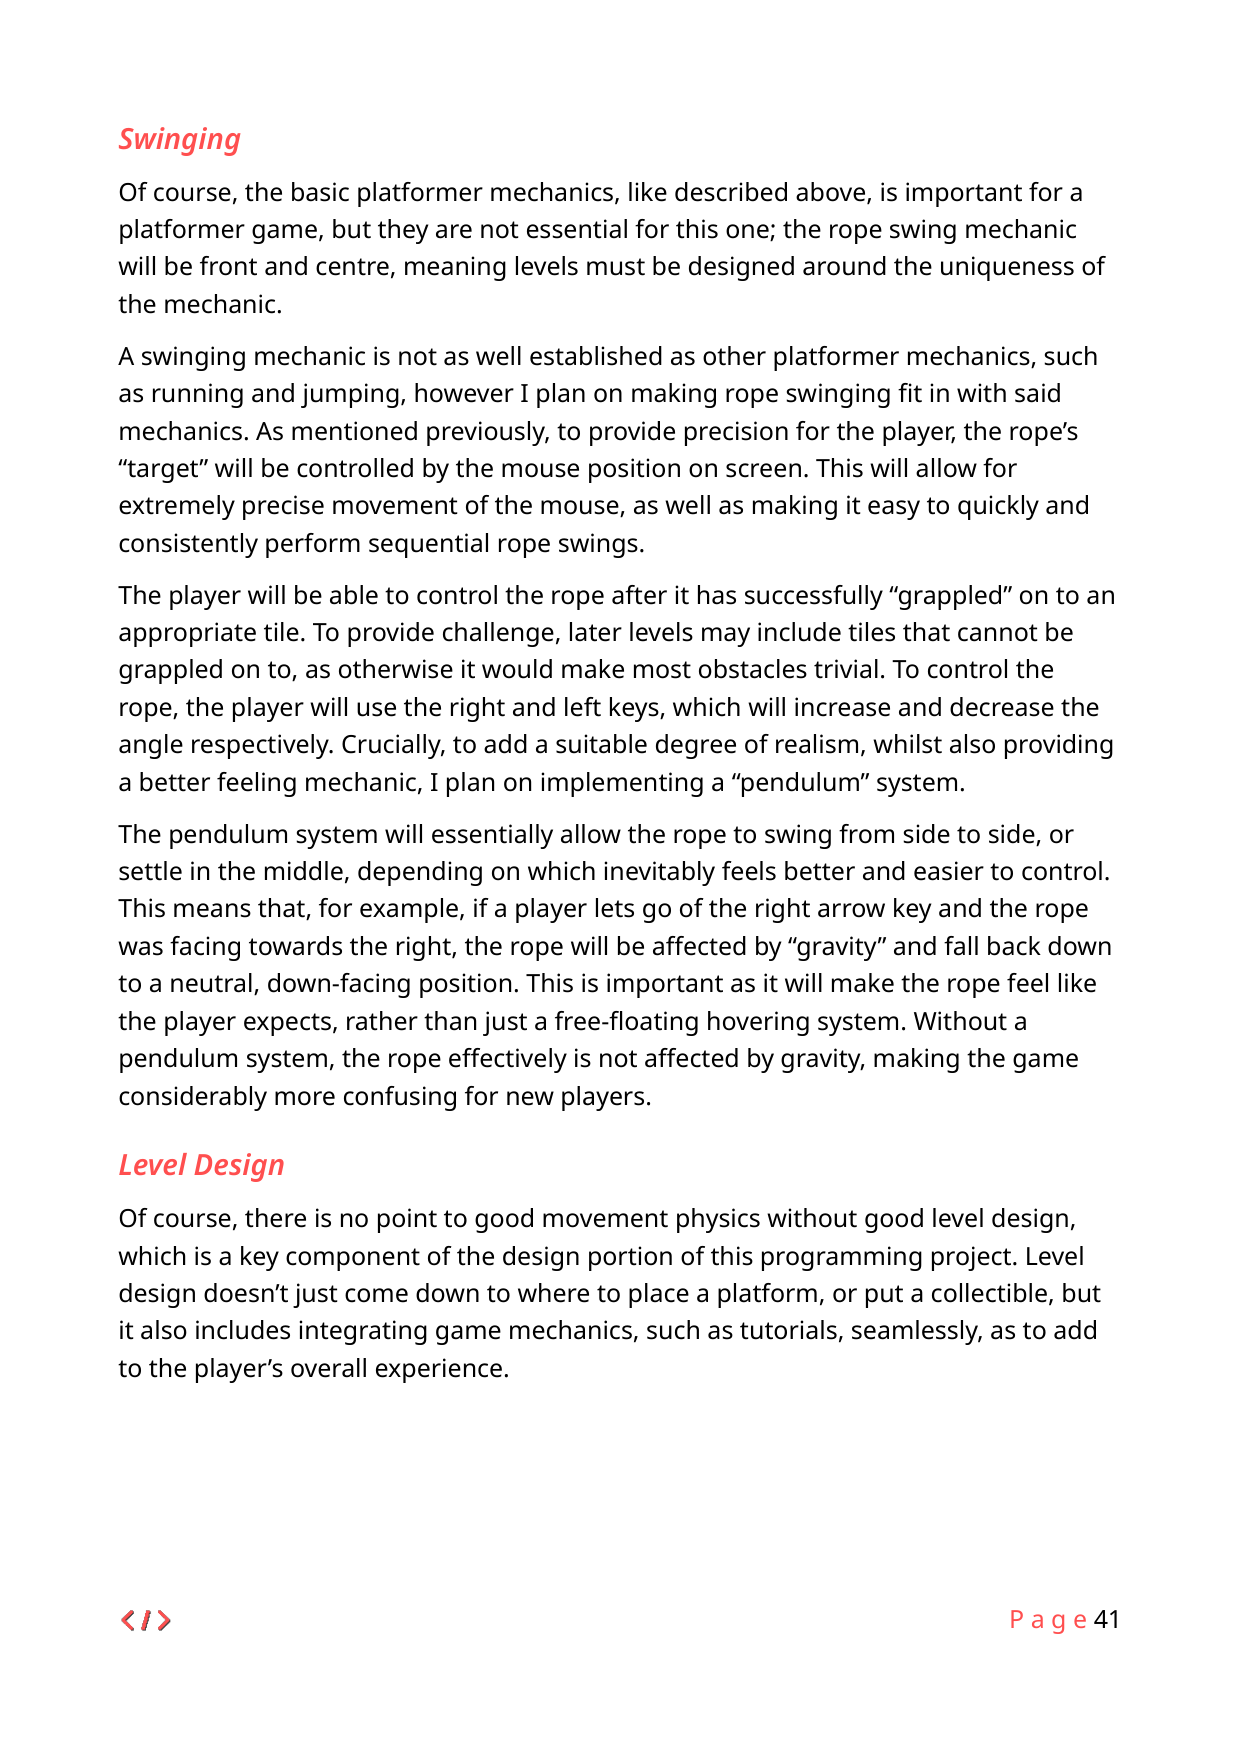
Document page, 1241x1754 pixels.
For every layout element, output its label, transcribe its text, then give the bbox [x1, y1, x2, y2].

subtitle Level Design [118, 1145, 1122, 1184]
text Of course, the basic platformer mechanics, like described above, is important for a platformer game, but they are not essential for this one; the rope swing mechanic will be front and centre, meaning levels must be designed around the uniqueness of the mechanic. [118, 174, 1122, 321]
text A swinging mechanic is not as well established as other platformer mechanics, such as running and jumping, however I plan on making rope swinging fit in with said mechanics. As mentioned previously, to provide precision for the player, the rope’s “target” will be controlled by the mouse position on screen. This will allow for extremely precise movement of the mouse, as well as making it easy to quickly and consistently perform sequential rope swings. [118, 338, 1122, 559]
text The player will be able to control the rope after it has successfully “grappled” on to an appropriate tile. To provide challenge, later levels may include tiles that cannot be grappled on to, as otherwise it would make most obstacles trivial. To control the rope, the player will use the right and left keys, which will increase and decrease the angle respectively. Crucially, to add a suitable degree of realism, whilst also providing a better feeling mechanic, I plan on implementing a “pendulum” system. [118, 577, 1122, 798]
text Of course, there is no point to good movement physics without good level design, which is a key component of the design portion of this programming project. Level design doesn’t just come down to where to place a platform, or put a collectible, but it also includes integrating game mechanics, such as tutorials, seamlessly, as to add to the player’s overall experience. [118, 1201, 1122, 1384]
subtitle Swinging [118, 118, 1122, 158]
picture [116, 1591, 175, 1649]
text The pendulum system will essentially allow the rope to swing from side to side, or settle in the middle, depending on which inevitably feels better and easier to control. This means that, for example, if a player lets go of the right arrow key and the rope was facing towards the right, the rope will be affected by “gravity” and fall back down to a neutral, down-facing position. This is important as it will make the rope feel like the player expects, rather than just a free-floating hovering system. Without a pendulum system, the rope effectively is not affected by gravity, making the game considerably more confusing for new players. [118, 816, 1122, 1112]
